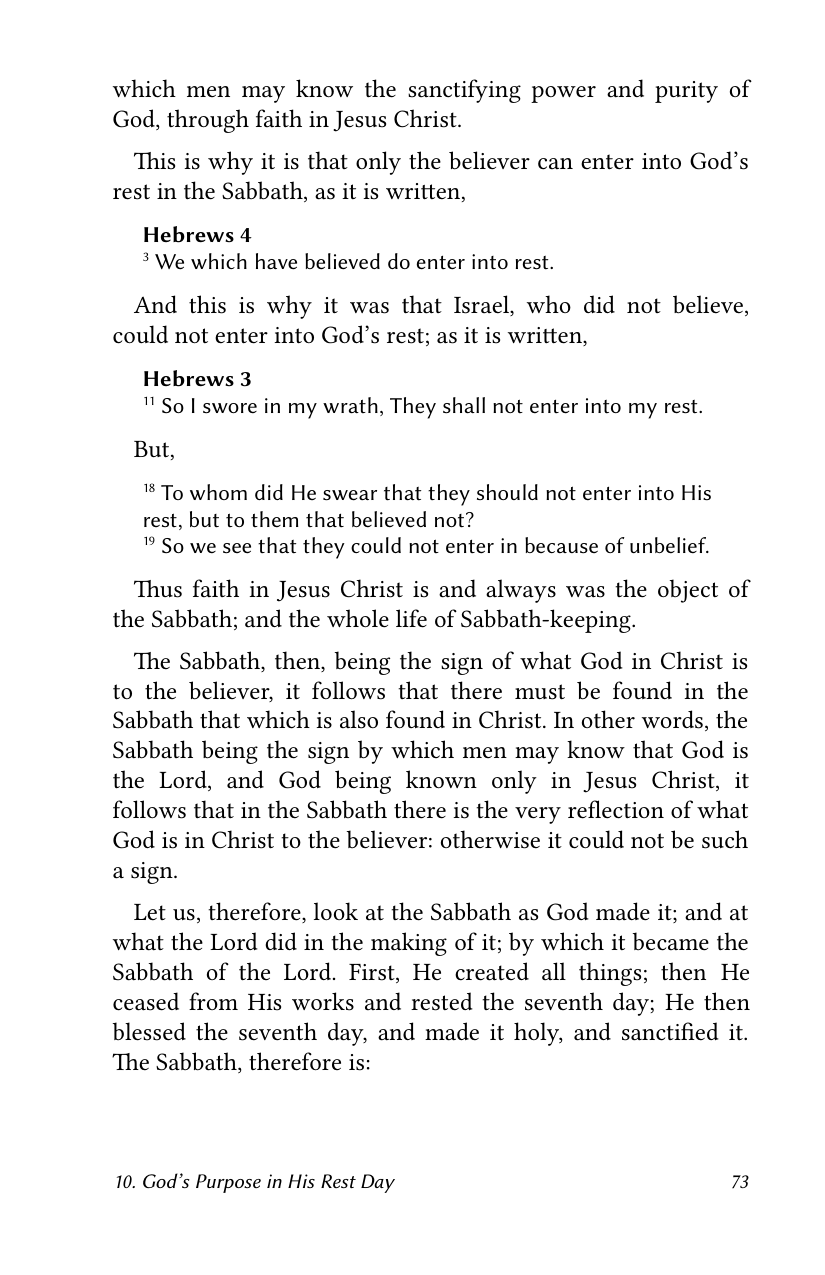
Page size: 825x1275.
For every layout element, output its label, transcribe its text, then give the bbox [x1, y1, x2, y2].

text Thus faith in Jesus Christ is and always was the object of the Sabbath; and the whole life of Sabbath-keeping. [112, 575, 750, 633]
text 3 We which have believed do enter into rest. [142, 249, 720, 275]
text Let us, therefore, look at the Sabbath as God made it; and at what the Lord did in the making of it; by which it became the Sabbath of the Lord. First, He created all things; then He ceased from His works and rested the seventh day; He then blessed the seventh day, and made it holy, and sanctified it. The Sabbath, therefore is: [112, 898, 750, 1076]
text 11 So I swore in my wrath, They shall not enter into my rest. [142, 393, 720, 419]
text But, [112, 435, 750, 463]
text Hebrews 4 [142, 222, 750, 248]
text Hebrews 3 [142, 366, 750, 392]
text 19 So we see that they could not enter in because of unbelief. [142, 533, 720, 559]
text The Sabbath, then, being the sign of what God in Christ is to the believer, it follows that there must be found in the Sabbath that which is also found in Christ. In other words, the Sabbath being the sign by which men may know that God is the Lord, and God being known only in Jesus Christ, it follows that in the Sabbath there is the very reflection of what God is in Christ to the believer: otherwise it could not be such a sign. [112, 647, 750, 884]
text This is why it is that only the believer can enter into God’s rest in the Sabbath, as it is written, [112, 147, 750, 205]
text And this is why it was that Israel, who did not believe, could not enter into God’s rest; as it is written, [112, 291, 750, 349]
text which men may know the sanctifying power and purity of God, through faith in Jesus Christ. [112, 75, 750, 133]
text 18 To whom did He swear that they should not enter into His rest, but to them that believed not? [142, 480, 720, 533]
